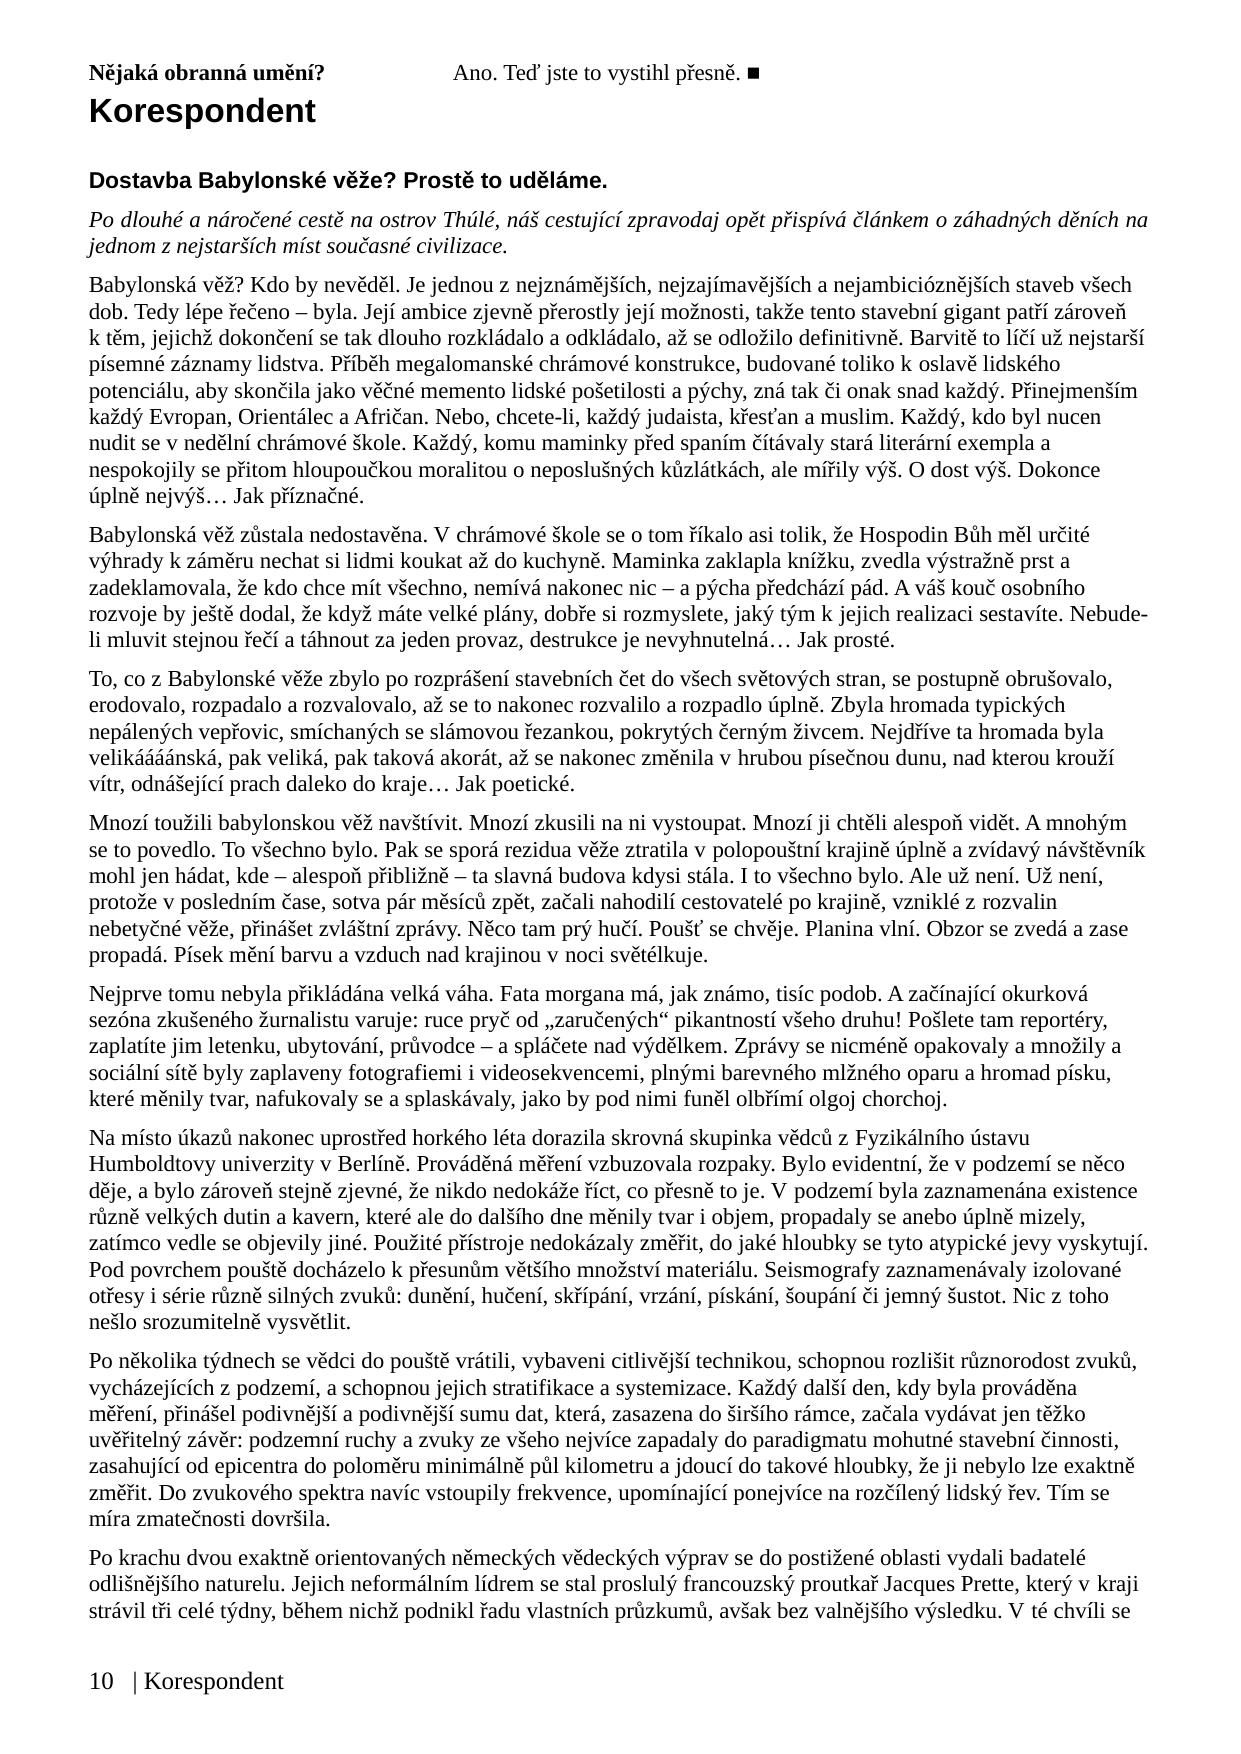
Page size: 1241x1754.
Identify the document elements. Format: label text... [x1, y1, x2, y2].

text Mnozí toužili babylonskou věž navštívit. Mnozí zkusili na ni vystoupat. Mnozí ji chtěli alespoň vidět. A mnohým se to povedlo. To všechno bylo. Pak se sporá rezidua věže ztratila v polopouštní krajině úplně a zvídavý návštěvník mohl jen hádat, kde – alespoň přibližně – ta slavná budova kdysi stála. I to všechno bylo. Ale už není. Už není, protože v posledním čase, sotva pár měsíců zpět, začali nahodilí cestovatelé po krajině, vzniklé z rozvalin nebetyčné věže, přinášet zvláštní zprávy. Něco tam prý hučí. Poušť se chvěje. Planina vlní. Obzor se zvedá a zase propadá. Písek mění barvu a vzduch nad krajinou v noci světélkuje. [88, 809, 1152, 967]
text Nějaká obranná umění? [88, 59, 423, 85]
text To, co z Babylonské věže zbylo po rozprášení stavebních čet do všech světových stran, se postupně obrušovalo, erodovalo, rozpadalo a rozvalovalo, až se to nakonec rozvalilo a rozpadlo úplně. Zbyla hromada typických nepálených vepřovic, smíchaných se slámovou řezankou, pokrytých černým živcem. Nejdříve ta hromada byla velikáááánská, pak veliká, pak taková akorát, až se nakonec změnila v hrubou písečnou dunu, nad kterou krouží vítr, odnášející prach daleko do kraje… Jak poetické. [88, 665, 1152, 797]
text Po krachu dvou exaktně orientovaných německých vědeckých výprav se do postižené oblasti vydali badatelé odlišnějšího naturelu. Jejich neformálním lídrem se stal proslulý francouzský proutkař Jacques Prette, který v kraji strávil tři celé týdny, během nichž podnikl řadu vlastních průzkumů, avšak bez valnějšího výsledku. V té chvíli se [88, 1544, 1152, 1623]
text Na místo úkazů nakonec uprostřed horkého léta dorazila skrovná skupinka vědců z Fyzikálního ústavu Humboldtovy univerzity v Berlíně. Prováděná měření vzbuzovala rozpaky. Bylo evidentní, že v podzemí se něco děje, a bylo zároveň stejně zjevné, že nikdo nedokáže říct, co přesně to je. V podzemí byla zaznamenána existence různě velkých dutin a kavern, které ale do dalšího dne měnily tvar i objem, propadaly se anebo úplně mizely, zatímco vedle se objevily jiné. Použité přístroje nedokázaly změřit, do jaké hloubky se tyto atypické jevy vyskytují. Pod povrchem pouště docházelo k přesunům většího množství materiálu. Seismografy zaznamenávaly izolované otřesy i série různě silných zvuků: dunění, hučení, skřípání, vrzání, pískání, šoupání či jemný šustot. Nic z toho nešlo srozumitelně vysvětlit. [88, 1124, 1152, 1335]
text Po několika týdnech se vědci do pouště vrátili, vybaveni citlivější technikou, schopnou rozlišit různorodost zvuků, vycházejících z podzemí, a schopnou jejich stratifikace a systemizace. Každý další den, kdy byla prováděna měření, přinášel podivnější a podivnější sumu dat, která, zasazena do širšího rámce, začala vydávat jen těžko uvěřitelný závěr: podzemní ruchy a zvuky ze všeho nejvíce zapadaly do paradigmatu mohutné stavební činnosti, zasahující od epicentra do poloměru minimálně půl kilometru a jdoucí do takové hloubky, že ji nebylo lze exaktně změřit. Do zvukového spektra navíc vstoupily frekvence, upomínající ponejvíce na rozčílený lidský řev. Tím se míra zmatečnosti dovršila. [88, 1347, 1152, 1532]
text Ano. Teď jste to vystihl přesně. ■ [453, 59, 787, 85]
text Po dlouhé a náročené cestě na ostrov Thúlé, náš cestující zpravodaj opět přispívá článkem o záhadných děních na jednom z nejstarších míst současné civilizace. [88, 206, 1152, 259]
text Nejprve tomu nebyla přikládána velká váha. Fata morgana má, jak známo, tisíc podob. A začínající okurková sezóna zkušeného žurnalistu varuje: ruce pryč od „zaručených“ pikantností všeho druhu! Pošlete tam reportéry, zaplatíte jim letenku, ubytování, průvodce – a spláčete nad výdělkem. Zprávy se nicméně opakovaly a množily a sociální sítě byly zaplaveny fotografiemi i videosekvencemi, plnými barevného mlžného oparu a hromad písku, které měnily tvar, nafukovaly se a splaskávaly, jako by pod nimi funěl olbřímí olgoj chorchoj. [88, 980, 1152, 1112]
text Babylonská věž zůstala nedostavěna. V chrámové škole se o tom říkalo asi tolik, že Hospodin Bůh měl určité výhrady k záměru nechat si lidmi koukat až do kuchyně. Maminka zaklapla knížku, zvedla výstražně prst a zadeklamovala, že kdo chce mít všechno, nemívá nakonec nic – a pýcha předchází pád. A váš kouč osobního rozvoje by ještě dodal, že když máte velké plány, dobře si rozmyslete, jaký tým k jejich realizaci sestavíte. Nebude-li mluvit stejnou řečí a táhnout za jeden provaz, destrukce je nevyhnutelná… Jak prosté. [88, 521, 1152, 653]
text Babylonská věž? Kdo by nevěděl. Je jednou z nejznámějších, nejzajímavějších a nejambicióznějších staveb všech dob. Tedy lépe řečeno – byla. Její ambice zjevně přerostly její možnosti, takže tento stavební gigant patří zároveň k těm, jejichž dokončení se tak dlouho rozkládalo a odkládalo, až se odložilo definitivně. Barvitě to líčí už nejstarší písemné záznamy lidstva. Příběh megalomanské chrámové konstrukce, budované toliko k oslavě lidského potenciálu, aby skončila jako věčné memento lidské pošetilosti a pýchy, zná tak či onak snad každý. Přinejmenším každý Evropan, Orientálec a Afričan. Nebo, chcete-li, každý judaista, křesťan a muslim. Každý, kdo byl nucen nudit se v nedělní chrámové škole. Každý, komu maminky před spaním čítávaly stará literární exempla a nespokojily se přitom hloupoučkou moralitou o neposlušných kůzlátkách, ale mířily výš. O dost výš. Dokonce úplně nejvýš… Jak příznačné. [88, 271, 1152, 508]
text Dostavba Babylonské věže? Prostě to uděláme. [88, 167, 1152, 194]
subtitle Korespondent [88, 91, 1152, 130]
